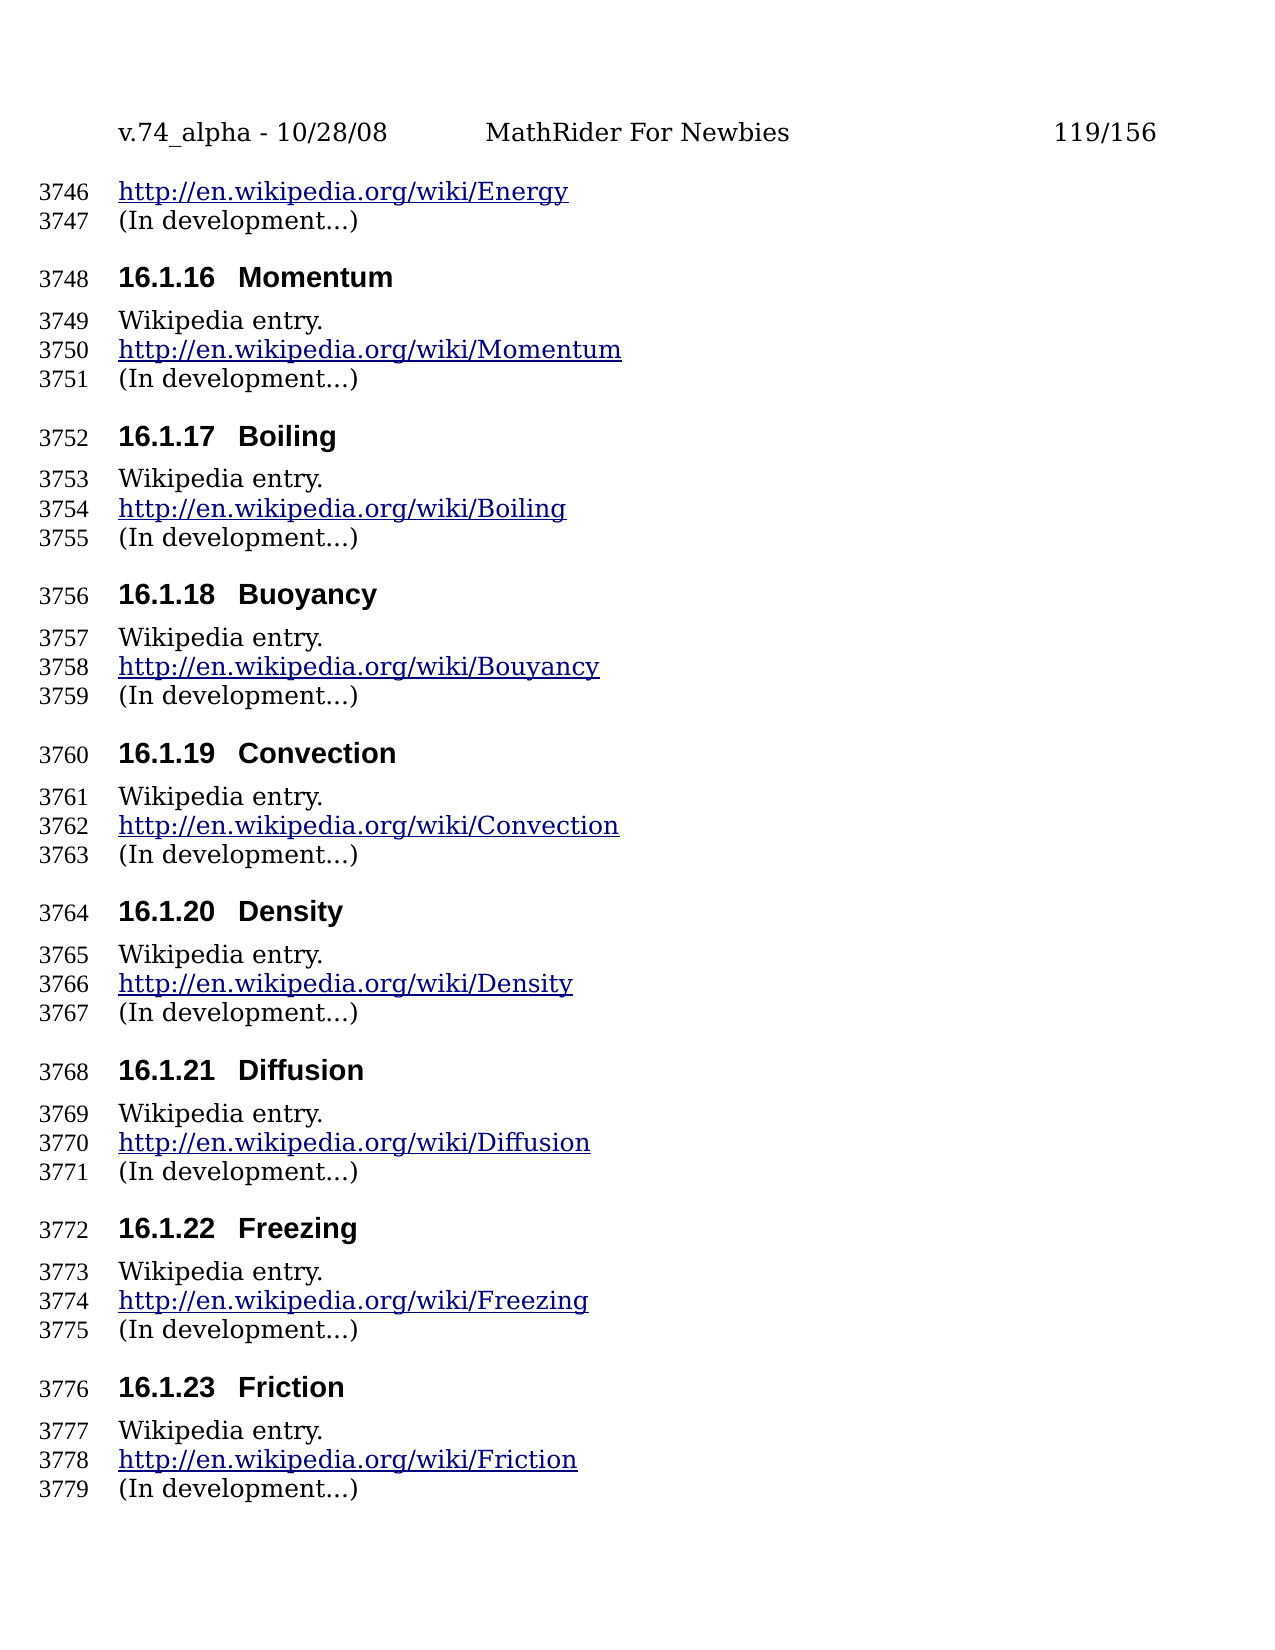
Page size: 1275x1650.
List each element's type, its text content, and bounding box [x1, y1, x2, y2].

text Wikipedia entry. [118, 1099, 1157, 1128]
subtitle Momentum [118, 260, 1157, 294]
text http://en.wikipedia.org/wiki/Momentum [118, 335, 1157, 364]
text http://en.wikipedia.org/wiki/Friction [118, 1445, 1157, 1474]
text Wikipedia entry. [118, 623, 1157, 652]
text http://en.wikipedia.org/wiki/Bouyancy [118, 652, 1157, 682]
text Wikipedia entry. [118, 782, 1157, 811]
subtitle Density [118, 894, 1157, 928]
text Wikipedia entry. [118, 306, 1157, 335]
text http://en.wikipedia.org/wiki/Freezing [118, 1287, 1157, 1316]
text (In development...) [118, 206, 1157, 235]
text (In development...) [118, 364, 1157, 394]
text (In development...) [118, 1316, 1157, 1345]
text (In development...) [118, 1157, 1157, 1186]
subtitle Freezing [118, 1211, 1157, 1245]
subtitle Diffusion [118, 1053, 1157, 1086]
text http://en.wikipedia.org/wiki/Boiling [118, 494, 1157, 523]
text (In development...) [118, 682, 1157, 711]
text Wikipedia entry. [118, 1416, 1157, 1445]
text Wikipedia entry. [118, 465, 1157, 494]
text http://en.wikipedia.org/wiki/Density [118, 969, 1157, 999]
text Wikipedia entry. [118, 940, 1157, 969]
subtitle Buoyancy [118, 577, 1157, 611]
text (In development...) [118, 840, 1157, 869]
subtitle Convection [118, 736, 1157, 769]
text (In development...) [118, 999, 1157, 1028]
text (In development...) [118, 1474, 1157, 1503]
text (In development...) [118, 523, 1157, 552]
subtitle Boiling [118, 419, 1157, 452]
text Wikipedia entry. [118, 1257, 1157, 1287]
text http://en.wikipedia.org/wiki/Convection [118, 811, 1157, 840]
text http://en.wikipedia.org/wiki/Energy [118, 177, 1157, 206]
subtitle Friction [118, 1370, 1157, 1403]
text http://en.wikipedia.org/wiki/Diffusion [118, 1128, 1157, 1157]
